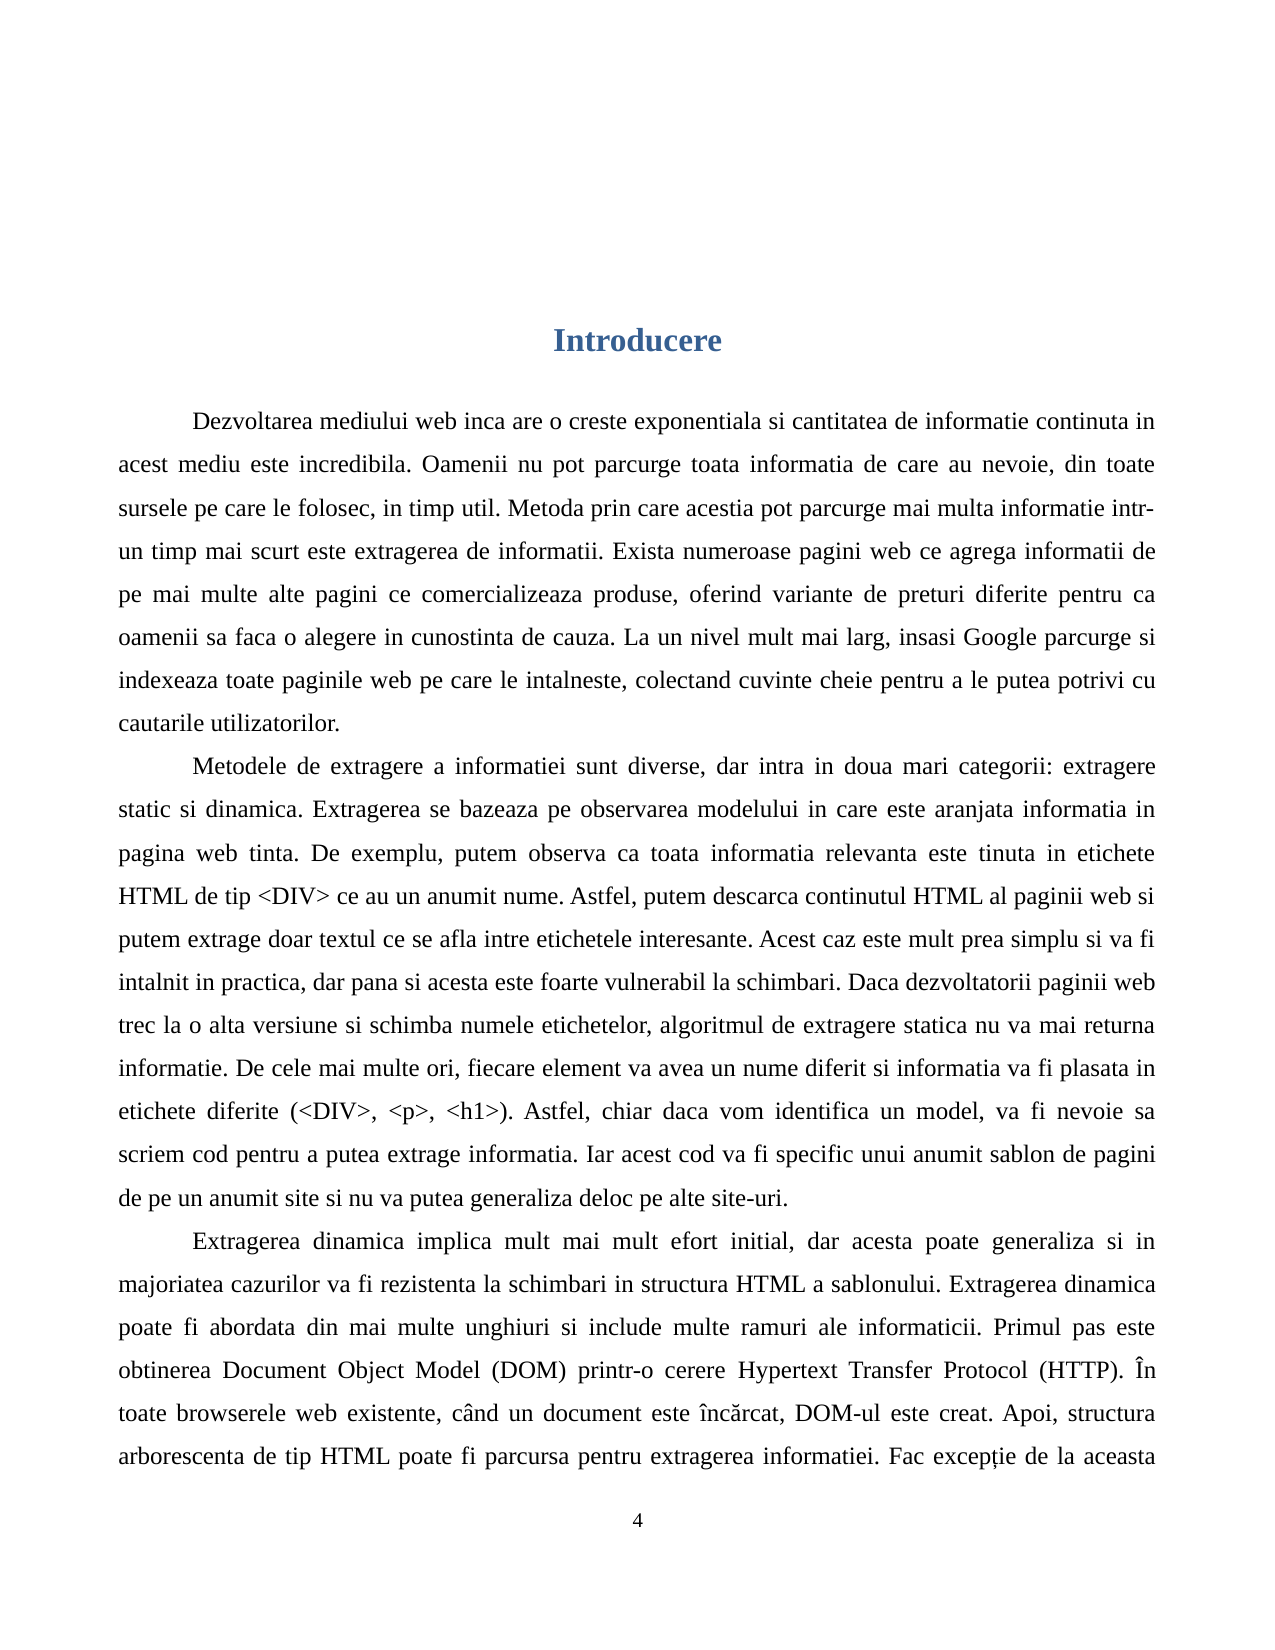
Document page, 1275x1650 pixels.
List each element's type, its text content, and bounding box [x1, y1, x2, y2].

text Dezvoltarea mediului web inca are o creste exponentiala si cantitatea de informatie continuta in acest mediu este incredibila. Oamenii nu pot parcurge toata informatia de care au nevoie, din toate sursele pe care le folosec, in timp util. Metoda prin care acestia pot parcurge mai multa informatie intr-un timp mai scurt este extragerea de informatii. Exista numeroase pagini web ce agrega informatii de pe mai multe alte pagini ce comercializeaza produse, oferind variante de preturi diferite pentru ca oamenii sa faca o alegere in cunostinta de cauza. La un nivel mult mai larg, insasi Google parcurge si indexeaza toate paginile web pe care le intalneste, colectand cuvinte cheie pentru a le putea potrivi cu cautarile utilizatorilor. [118, 406, 1157, 737]
text Extragerea dinamica implica mult mai mult efort initial, dar acesta poate generaliza si in majoriatea cazurilor va fi rezistenta la schimbari in structura HTML a sablonului. Extragerea dinamica poate fi abordata din mai multe unghiuri si include multe ramuri ale informaticii. Primul pas este obtinerea Document Object Model (DOM) printr-o cerere Hypertext Transfer Protocol (HTTP). În toate browserele web existente, când un document este încărcat, DOM-ul este creat. Apoi, structura arborescenta de tip HTML poate fi parcursa pentru extragerea informatiei. Fac excepție de la aceasta [118, 1226, 1157, 1470]
subtitle Introducere [118, 320, 1157, 358]
text Metodele de extragere a informatiei sunt diverse, dar intra in doua mari categorii: extragere static si dinamica. Extragerea se bazeaza pe observarea modelului in care este aranjata informatia in pagina web tinta. De exemplu, putem observa ca toata informatia relevanta este tinuta in etichete HTML de tip <DIV> ce au un anumit nume. Astfel, putem descarca continutul HTML al paginii web si putem extrage doar textul ce se afla intre etichetele interesante. Acest caz este mult prea simplu si va fi intalnit in practica, dar pana si acesta este foarte vulnerabil la schimbari. Daca dezvoltatorii paginii web trec la o alta versiune si schimba numele etichetelor, algoritmul de extragere statica nu va mai returna informatie. De cele mai multe ori, fiecare element va avea un nume diferit si informatia va fi plasata in etichete diferite (<DIV>, <p>, <h1>). Astfel, chiar daca vom identifica un model, va fi nevoie sa scriem cod pentru a putea extrage informatia. Iar acest cod va fi specific unui anumit sablon de pagini de pe un anumit site si nu va putea generaliza deloc pe alte site-uri. [118, 751, 1157, 1211]
